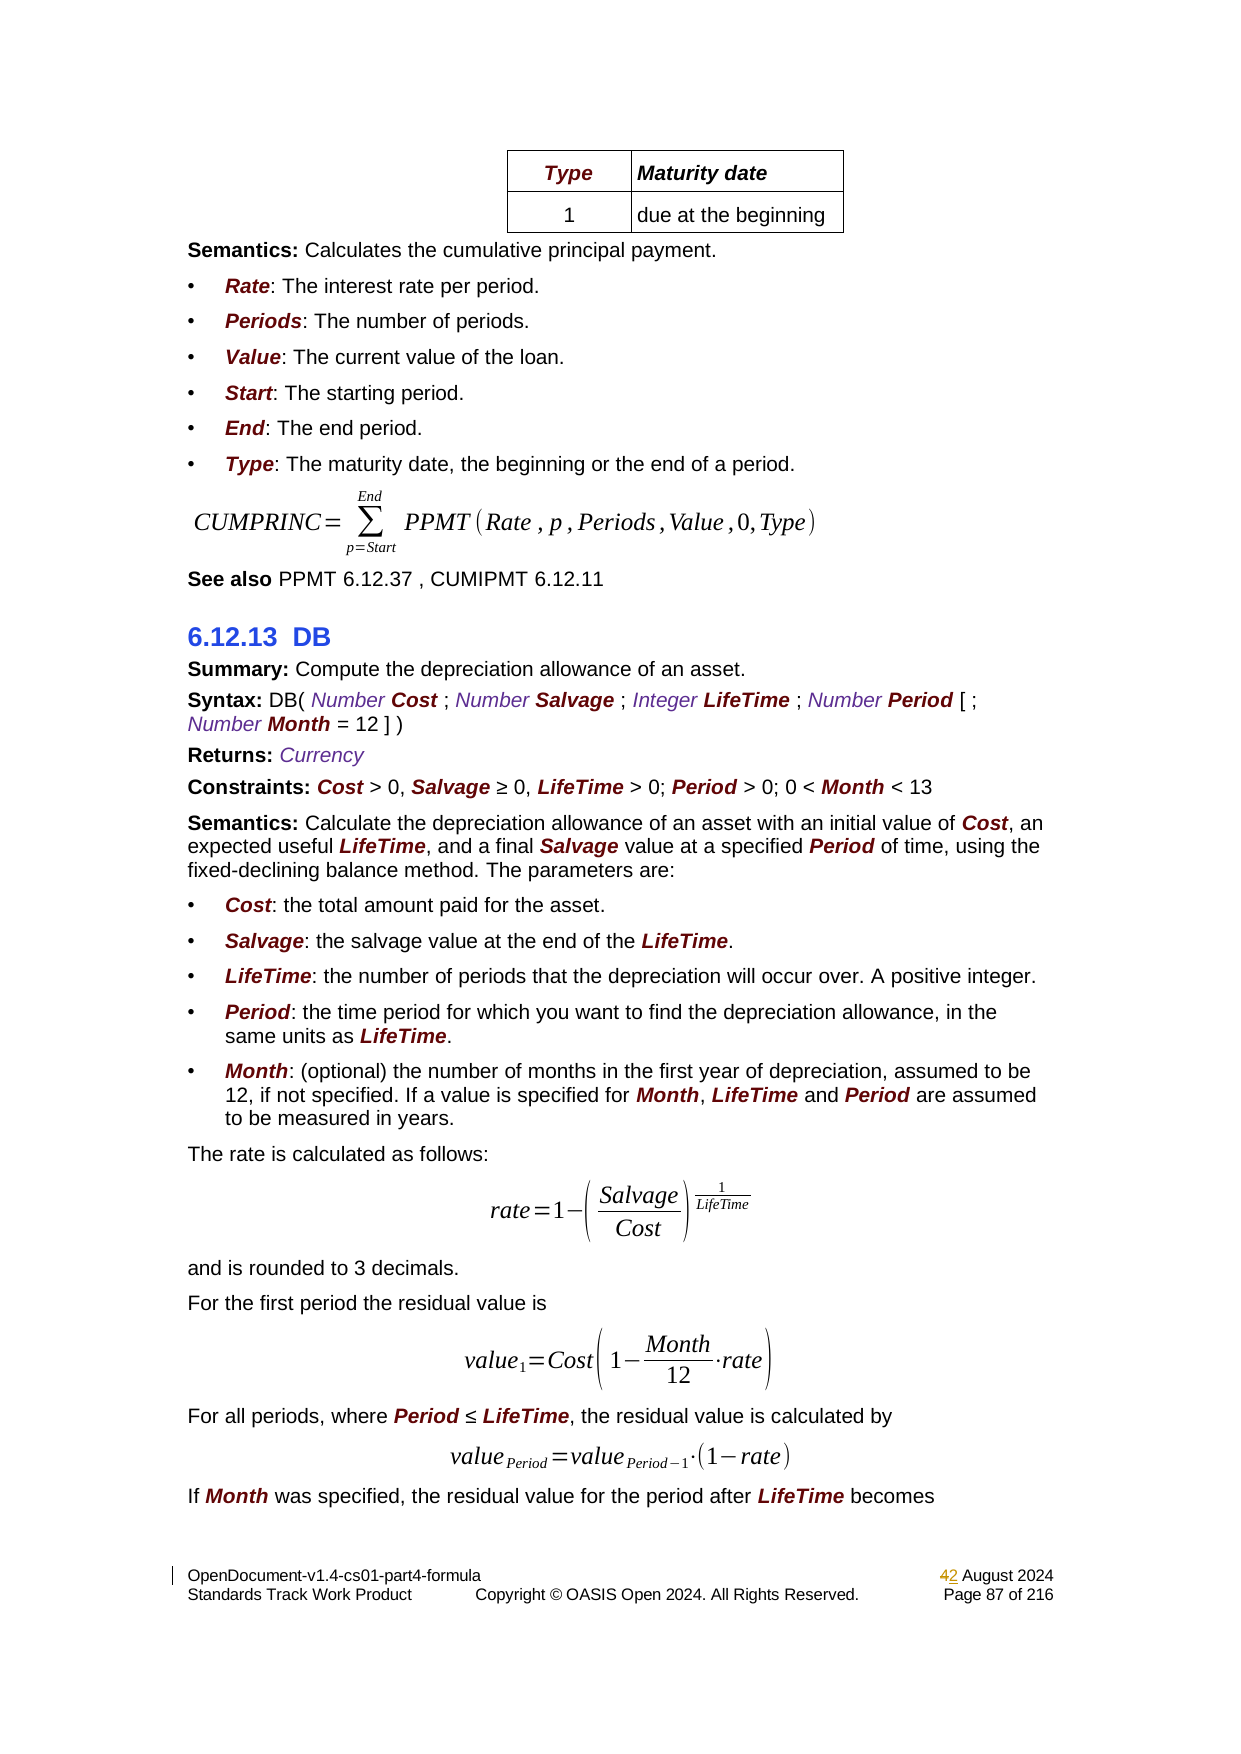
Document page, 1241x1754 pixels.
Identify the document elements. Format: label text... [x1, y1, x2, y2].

text Semantics: Calculates the cumulative principal payment. [187, 238, 1053, 262]
list Month: (optional) the number of months in the first year of depreciation, assumed to be 12, if not specified. If a value is specified for Month, LifeTime and Period are assumed to be measured in years. [187, 1060, 1053, 1130]
table_header Type [508, 151, 631, 191]
subtitle DB [187, 622, 1053, 652]
list Type: The maturity date, the beginning or the end of a period. [187, 452, 1053, 476]
table_cell due at the beginning [632, 192, 843, 232]
text If Month was specified, the residual value for the period after LifeTime becomes [187, 1484, 1053, 1508]
text See also PPMT 6.12.37 , CUMIPMT 6.12.11 [187, 567, 1053, 591]
text Constraints: Cost > 0, Salvage ≥ 0, LifeTime > 0; Period > 0; 0 < Month < 13 [187, 775, 1053, 799]
text Summary: Compute the depreciation allowance of an asset. [187, 658, 1053, 681]
table_cell 1 [508, 192, 631, 232]
list End: The end period. [187, 417, 1053, 440]
text Syntax: DB( Number Cost ; Number Salvage ; Integer LifeTime ; Number Period [ ; Number Month = 12 ] ) [187, 689, 1053, 736]
text The rate is calculated as follows: [187, 1142, 1053, 1166]
text and is rounded to 3 decimals. [187, 1256, 1053, 1279]
list Salvage: the salvage value at the end of the LifeTime. [187, 929, 1053, 953]
list Period: the time period for which you want to find the depreciation allowance, in the same units as LifeTime. [187, 1001, 1053, 1048]
list Start: The starting period. [187, 381, 1053, 404]
list Rate: The interest rate per period. [187, 274, 1053, 298]
text Semantics: Calculate the depreciation allowance of an asset with an initial value of Cost, an expected useful LifeTime, and a final Salvage value at a specified Period of time, using the fixed-declining balance method. The parameters are: [187, 811, 1053, 882]
list Cost: the total amount paid for the asset. [187, 894, 1053, 917]
text For the first period the residual value is [187, 1292, 1053, 1315]
list Periods: The number of periods. [187, 310, 1053, 333]
text For all periods, where Period ≤ LifeTime, the residual value is calculated by [187, 1405, 1053, 1428]
table_header Maturity date [632, 151, 843, 191]
list LifeTime: the number of periods that the depreciation will occur over. A positive integer. [187, 965, 1053, 988]
list Value: The current value of the loan. [187, 345, 1053, 369]
text Returns: Currency [187, 744, 1053, 767]
